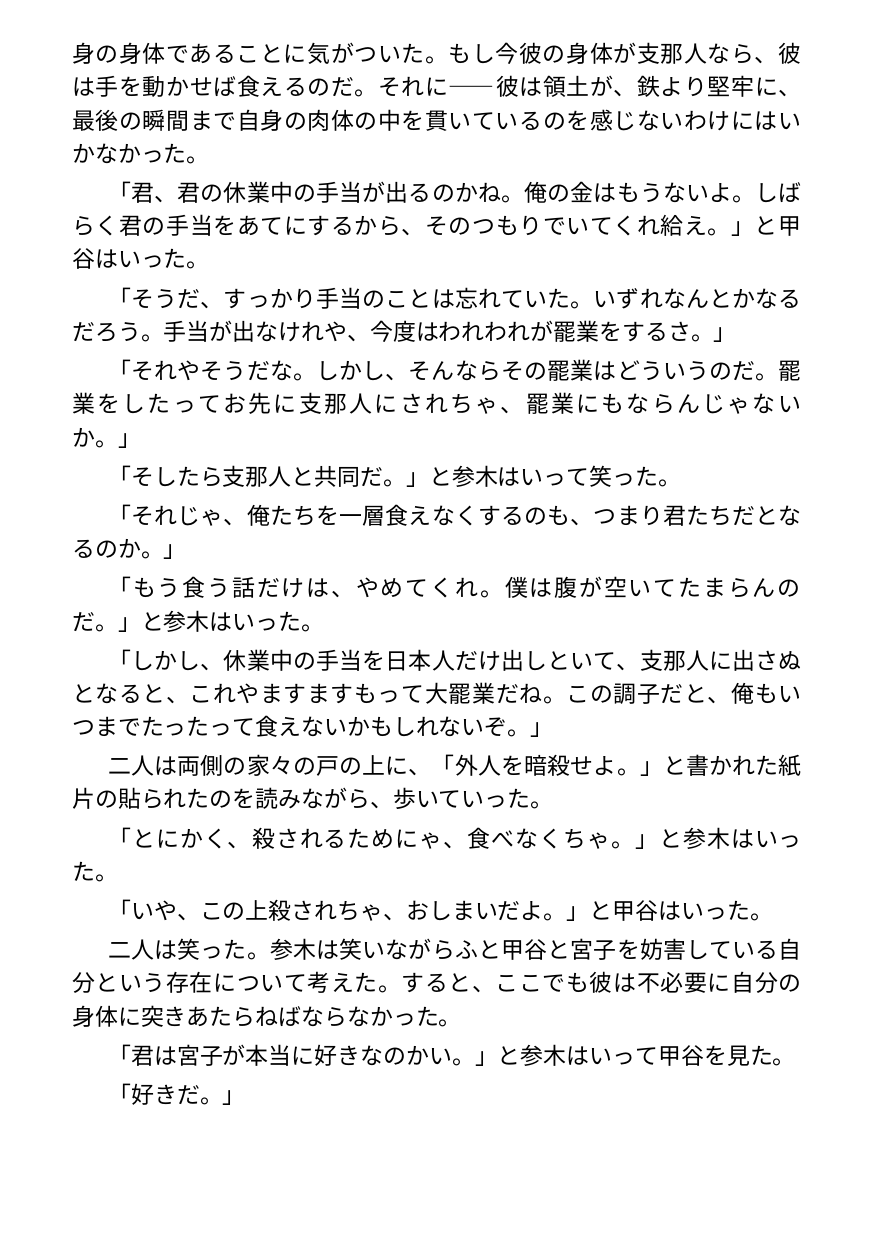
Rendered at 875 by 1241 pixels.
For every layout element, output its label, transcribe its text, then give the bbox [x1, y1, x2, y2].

text 「そしたら支那人と共同だ。」と参木はいって笑った。 [72, 458, 802, 492]
text 「それやそうだな。しかし、そんならその罷業はどういうのだ。罷業をしたってお先に支那人にされちゃ、罷業にもならんじゃないか。」 [72, 353, 802, 453]
text 「しかし、休業中の手当を日本人だけ出しといて、支那人に出さぬとなると、これやますますもって大罷業だね。この調子だと、俺もいつまでたったって食えないかもしれないぞ。」 [72, 642, 802, 742]
text 「そうだ、すっかり手当のことは忘れていた。いずれなんとかなるだろう。手当が出なけれや、今度はわれわれが罷業をするさ。」 [72, 281, 802, 347]
text 「とにかく、殺されるためにゃ、食べなくちゃ。」と参木はいった。 [72, 821, 802, 887]
text 二人は両側の家々の戸の上に、「外人を暗殺せよ。」と書かれた紙片の貼られたのを読みながら、歩いていった。 [72, 748, 802, 814]
text 二人は笑った。参木は笑いながらふと甲谷と宮子を妨害している自分という存在について考えた。すると、ここでも彼は不必要に自分の身体に突きあたらねばならなかった。 [72, 932, 802, 1032]
text 「君、君の休業中の手当が出るのかね。俺の金はもうないよ。しばらく君の手当をあてにするから、そのつもりでいてくれ給え。」と甲谷はいった。 [72, 175, 802, 274]
text 「好きだ。」 [72, 1077, 802, 1110]
text 「もう食う話だけは、やめてくれ。僕は腹が空いてたまらんのだ。」と参木はいった。 [72, 570, 802, 637]
text 「いや、この上殺されちゃ、おしまいだよ。」と甲谷はいった。 [72, 893, 802, 926]
text 「君は宮子が本当に好きなのかい。」と参木はいって甲谷を見た。 [72, 1038, 802, 1071]
text 「それじゃ、俺たちを一層食えなくするのも、つまり君たちだとなるのか。」 [72, 498, 802, 564]
text 身の身体であることに気がついた。もし今彼の身体が支那人なら、彼は手を動かせば食えるのだ。それに――彼は領土が、鉄より堅牢に、最後の瞬間まで自身の肉体の中を貫いているのを感じないわけにはいかなかった。 [72, 36, 802, 169]
